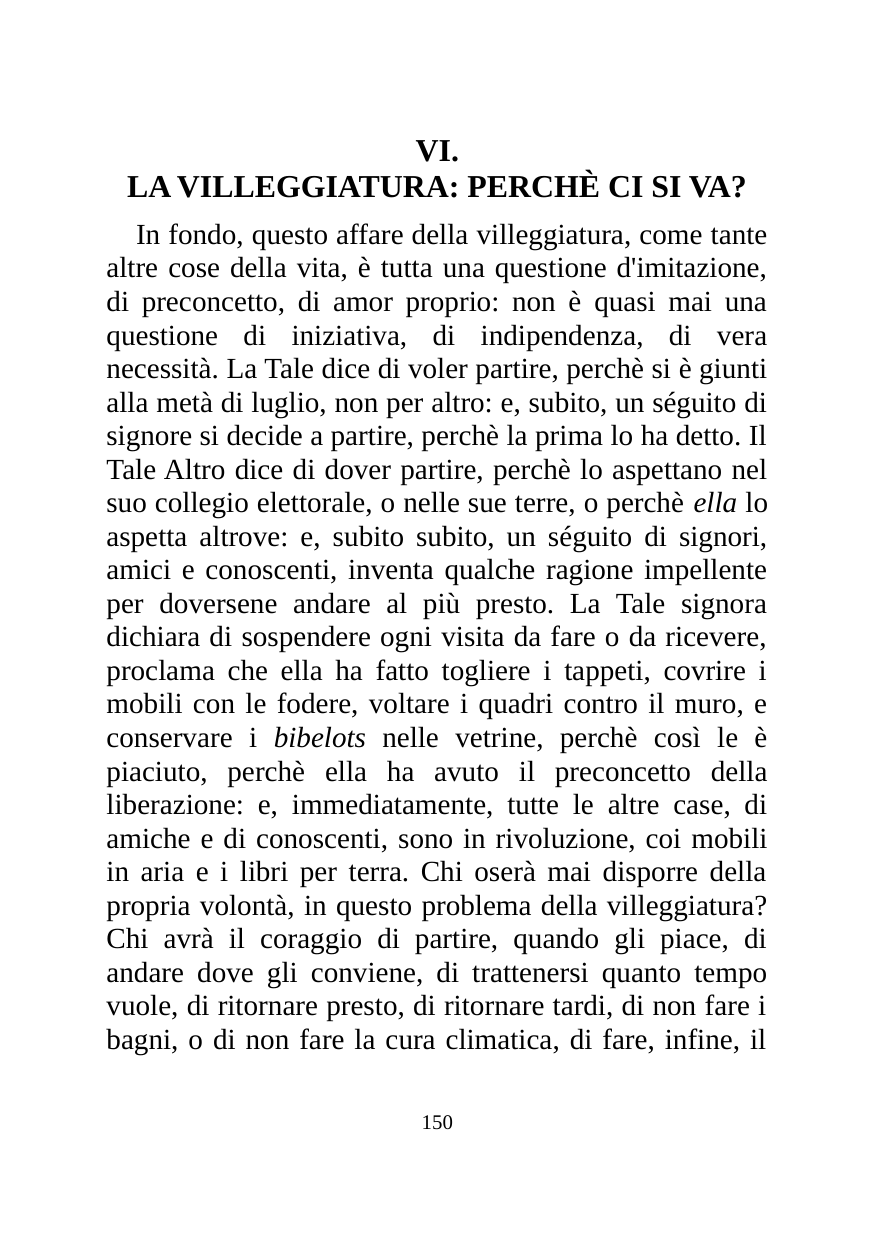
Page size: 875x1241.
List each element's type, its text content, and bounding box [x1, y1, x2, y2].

subtitle VI. LA VILLEGGIATURA: PERCHÈ CI SI VA? [106, 131, 768, 204]
text In fondo, questo affare della villeggiatura, come tante altre cose della vita, è tutta una questione d'imitazione, di preconcetto, di amor proprio: non è quasi mai una questione di iniziativa, di indipendenza, di vera necessità. La Tale dice di voler partire, perchè si è giunti alla metà di luglio, non per altro: e, subito, un séguito di signore si decide a partire, perchè la prima lo ha detto. Il Tale Altro dice di dover partire, perchè lo aspettano nel suo collegio elettorale, o nelle sue terre, o perchè ella lo aspetta altrove: e, subito subito, un séguito di signori, amici e conoscenti, inventa qualche ragione impellente per doversene andare al più presto. La Tale signora dichiara di sospendere ogni visita da fare o da ricevere, proclama che ella ha fatto togliere i tappeti, covrire i mobili con le fodere, voltare i quadri contro il muro, e conservare i bibelots nelle vetrine, perchè così le è piaciuto, perchè ella ha avuto il preconcetto della liberazione: e, immediatamente, tutte le altre case, di amiche e di conoscenti, sono in rivoluzione, coi mobili in aria e i libri per terra. Chi oserà mai disporre della propria volontà, in questo problema della villeggiatura? Chi avrà il coraggio di partire, quando gli piace, di andare dove gli conviene, di trattenersi quanto tempo vuole, di ritornare presto, di ritornare tardi, di non fare i bagni, o di non fare la cura climatica, di fare, infine, il [106, 217, 768, 1056]
